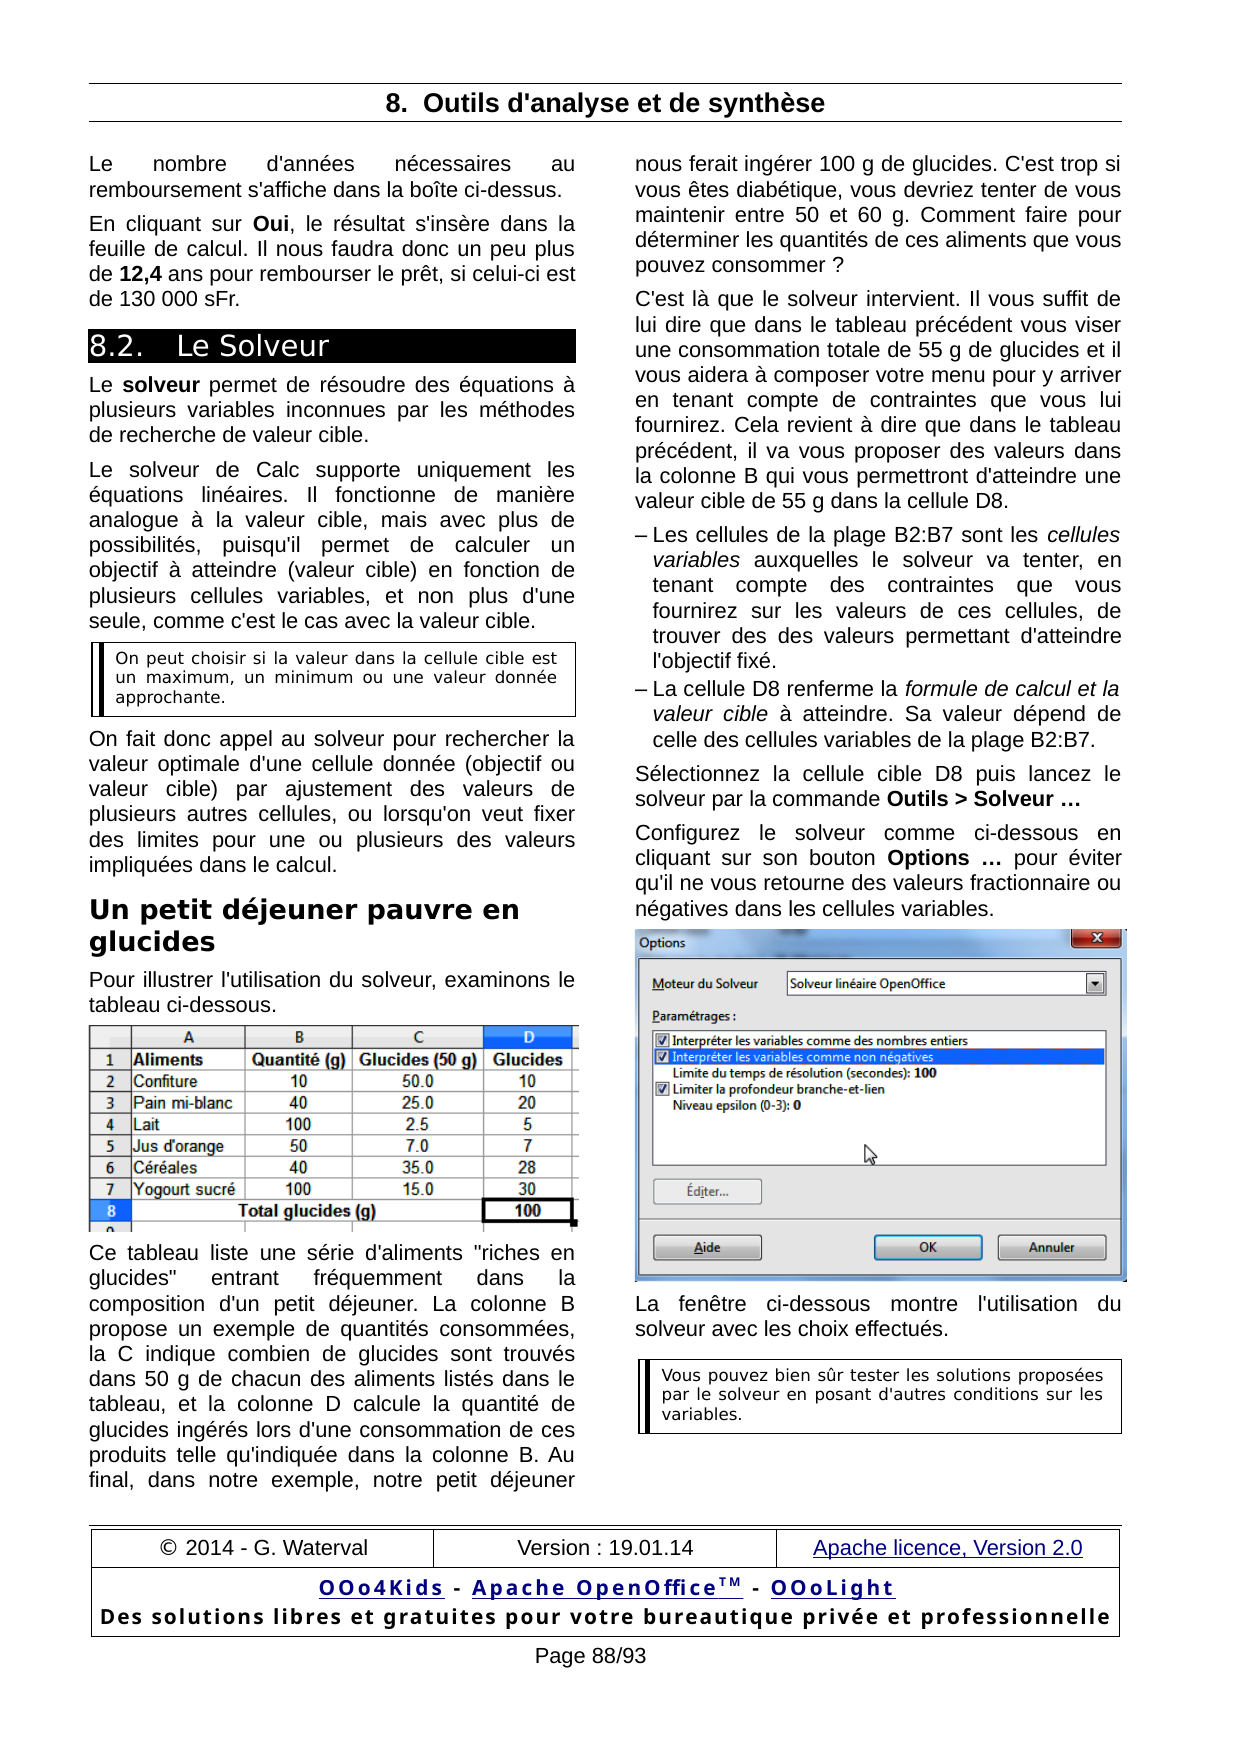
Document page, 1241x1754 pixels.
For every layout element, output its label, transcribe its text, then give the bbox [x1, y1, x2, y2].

subtitle Un petit déjeuner pauvre en glucides [88, 894, 576, 958]
table_header Vous pouvez bien sûr tester les solutions proposées par le solveur en posant d'autres conditions sur les variables. [650, 1360, 1121, 1433]
text Le nombre d'années nécessaires au remboursement s'affiche dans la boîte ci-dessus. [88, 151, 576, 202]
text C'est là que le solveur intervient. Il vous suffit de lui dire que dans le tableau précédent vous viser une consommation totale de 55 g de glucides et il vous aidera à composer votre menu pour y arriver en tenant compte de contraintes que vous lui fournirez. Cela revient à dire que dans le tableau précédent, il va vous proposer des valeurs dans la colonne B qui vous permettront d'atteindre une valeur cible de 55 g dans la cellule D8. [635, 286, 1122, 513]
text Configurez le solveur comme ci-dessous en cliquant sur son bouton Options … pour éviter qu'il ne vous retourne des valeurs fractionnaire ou négatives dans les cellules variables. [635, 820, 1122, 921]
text Pour illustrer l'utilisation du solveur, examinons le tableau ci-dessous. [88, 967, 576, 1017]
list La cellule D8 renferme la formule de calcul et la valeur cible à atteindre. Sa valeur dépend de celle des cellules variables de la plage B2:B7. [635, 676, 1122, 752]
text Ce tableau liste une série d'aliments "riches en glucides" entrant fréquemment dans la composition d'un petit déjeuner. La colonne B propose un exemple de quantités consommées, la C indique combien de glucides sont trouvés dans 50 g de chacun des aliments listés dans le tableau, et la colonne D calcule la quantité de glucides ingérés lors d'une consommation de ces produits telle qu'indiquée dans la colonne B. Au final, dans notre exemple, notre petit déjeuner [88, 1240, 576, 1492]
text Le solveur de Calc supporte uniquement les équations linéaires. Il fonctionne de manière analogue à la valeur cible, mais avec plus de possibilités, puisqu'il permet de calculer un objectif à atteindre (valeur cible) en fonction de plusieurs cellules variables, et non plus d'une seule, comme c'est le cas avec la valeur cible. [88, 456, 576, 633]
list Les cellules de la plage B2:B7 sont les cellules variables auxquelles le solveur va tenter, en tenant compte des contraintes que vous fournirez sur les valeurs de ces cellules, de trouver des des valeurs permettant d'atteindre l'objectif fixé. [635, 522, 1122, 673]
text Le solveur permet de résoudre des équations à plusieurs variables inconnues par les méthodes de recherche de valeur cible. [88, 372, 576, 448]
text On fait donc appel au solveur pour rechercher la valeur optimale d'une cellule donnée (objectif ou valeur cible) par ajustement des valeurs de plusieurs autres cellules, ou lorsqu'on veut fixer des limites pour une ou plusieurs des valeurs impliquées dans le calcul. [88, 726, 576, 877]
list Sélectionnez la cellule cible D8 puis lancez le solveur par la commande Outils > Solveur … [635, 761, 1122, 811]
text nous ferait ingérer 100 g de glucides. C'est trop si vous êtes diabétique, vous devriez tenter de vous maintenir entre 50 et 60 g. Comment faire pour déterminer les quantités de ces aliments que vous pouvez consommer ? [635, 151, 1122, 277]
text En cliquant sur Oui, le résultat s'insère dans la feuille de calcul. Il nous faudra donc un peu plus de 12,4 ans pour rembourser le prêt, si celui-ci est de 130 000 sFr. [88, 211, 576, 311]
table_header On peut choisir si la valeur dans la cellule cible est un maximum, un minimum ou une valeur donnée approchante. [104, 643, 575, 716]
text La fenêtre ci-dessous montre l'utilisation du solveur avec les choix effectués. [635, 1291, 1122, 1341]
subtitle Le Solveur [88, 329, 576, 363]
